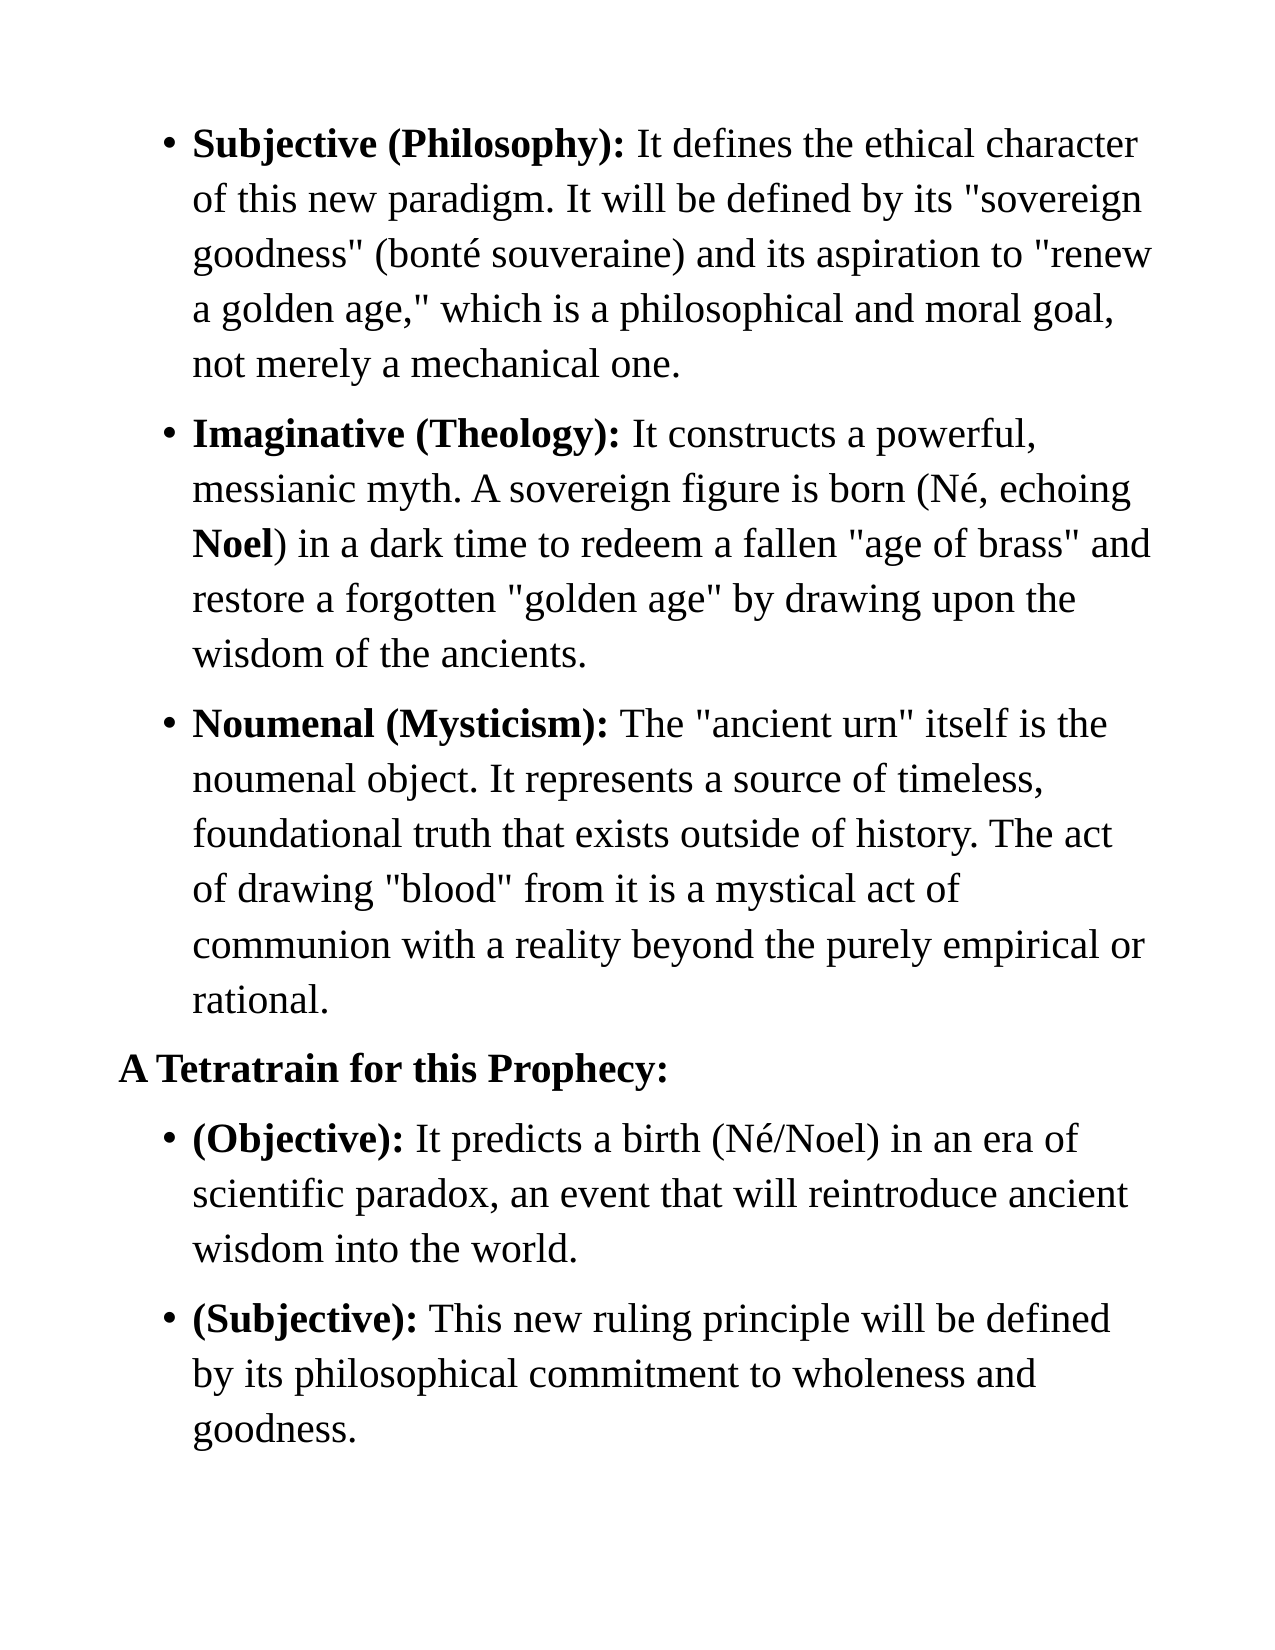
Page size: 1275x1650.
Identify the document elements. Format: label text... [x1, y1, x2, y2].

list Imaginative (Theology): It constructs a powerful, messianic myth. A sovereign figure is born (Né, echoing Noel) in a dark time to redeem a fallen "age of brass" and restore a forgotten "golden age" by drawing upon the wisdom of the ancients. [162, 408, 1157, 677]
list Subjective (Philosophy): It defines the ethical character of this new paradigm. It will be defined by its "sovereign goodness" (bonté souveraine) and its aspiration to "renew a golden age," which is a philosophical and moral goal, not merely a mechanical one. [162, 118, 1157, 387]
subtitle A Tetratrain for this Prophecy: [118, 1044, 1157, 1092]
list (Subjective): This new ruling principle will be defined by its philosophical commitment to wholeness and goodness. [162, 1293, 1157, 1452]
list Noumenal (Mysticism): The "ancient urn" itself is the noumenal object. It represents a source of timeless, foundational truth that exists outside of history. The act of drawing "blood" from it is a mystical act of communion with a reality beyond the purely empirical or rational. [162, 698, 1157, 1022]
list (Objective): It predicts a birth (Né/Noel) in an era of scientific paradox, an event that will reintroduce ancient wisdom into the world. [162, 1113, 1157, 1272]
